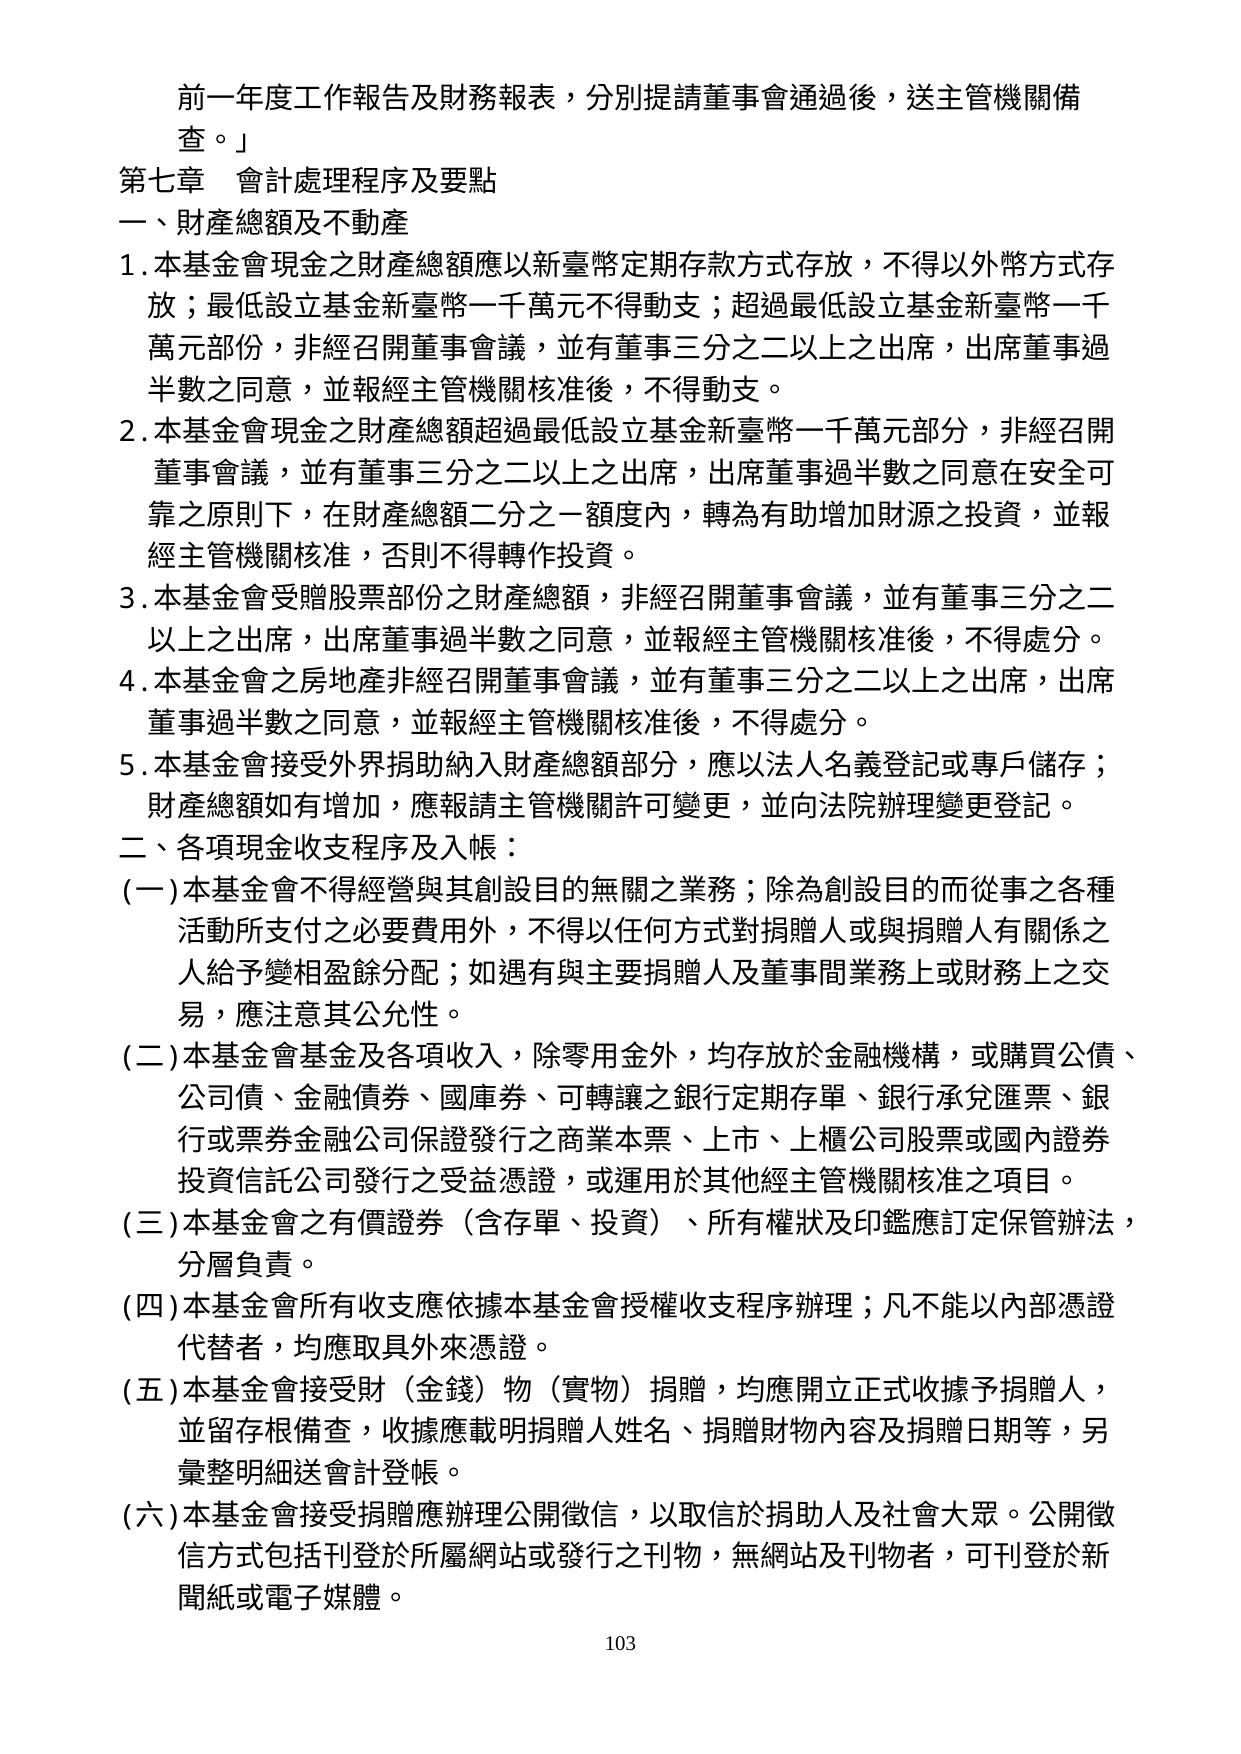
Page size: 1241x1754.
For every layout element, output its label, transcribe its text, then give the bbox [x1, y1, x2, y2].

text (六)本基金會接受捐贈應辦理公開徵信，以取信於捐助人及社會大眾。公開徵信方式包括刊登於所屬網站或發行之刊物，無網站及刊物者，可刊登於新聞紙或電子媒體。 [118, 1492, 1122, 1617]
text (三)本基金會之有價證券（含存單、投資）、所有權狀及印鑑應訂定保管辦法，分層負責。 [118, 1200, 1122, 1283]
text 第七章 會計處理程序及要點 [118, 158, 1122, 200]
text 董事會議，並有董事三分之二以上之出席，出席董事過半數之同意在安全可靠之原則下，在財產總額二分之ㄧ額度內，轉為有助增加財源之投資，並報經主管機關核准，否則不得轉作投資。 [118, 450, 1122, 575]
text 1.本基金會現金之財產總額應以新臺幣定期存款方式存放，不得以外幣方式存放；最低設立基金新臺幣一千萬元不得動支；超過最低設立基金新臺幣一千萬元部份，非經召開董事會議，並有董事三分之二以上之出席，出席董事過半數之同意，並報經主管機關核准後，不得動支。 [118, 242, 1122, 408]
text (一)本基金會不得經營與其創設目的無關之業務；除為創設目的而從事之各種活動所支付之必要費用外，不得以任何方式對捐贈人或與捐贈人有關係之人給予變相盈餘分配；如遇有與主要捐贈人及董事間業務上或財務上之交易，應注意其公允性。 [118, 867, 1122, 1033]
text 前一年度工作報告及財務報表，分別提請董事會通過後，送主管機關備查。」 [118, 75, 1122, 158]
text (五)本基金會接受財（金錢）物（實物）捐贈，均應開立正式收據予捐贈人，並留存根備查，收據應載明捐贈人姓名、捐贈財物內容及捐贈日期等，另彙整明細送會計登帳。 [118, 1367, 1122, 1492]
text 4.本基金會之房地產非經召開董事會議，並有董事三分之二以上之出席，出席董事過半數之同意，並報經主管機關核准後，不得處分。 [118, 658, 1122, 742]
text 二、各項現金收支程序及入帳： [118, 825, 1122, 867]
text 2.本基金會現金之財產總額超過最低設立基金新臺幣一千萬元部分，非經召開 [118, 408, 1122, 450]
text (二)本基金會基金及各項收入，除零用金外，均存放於金融機構，或購買公債、公司債、金融債券、國庫券、可轉讓之銀行定期存單、銀行承兌匯票、銀行或票券金融公司保證發行之商業本票、上市、上櫃公司股票或國內證券投資信託公司發行之受益憑證，或運用於其他經主管機關核准之項目。 [118, 1033, 1122, 1200]
text 5.本基金會接受外界捐助納入財產總額部分，應以法人名義登記或專戶儲存；財產總額如有增加，應報請主管機關許可變更，並向法院辦理變更登記。 [118, 742, 1122, 825]
text 一、財產總額及不動產 [118, 200, 1122, 242]
text (四)本基金會所有收支應依據本基金會授權收支程序辦理；凡不能以內部憑證代替者，均應取具外來憑證。 [118, 1283, 1122, 1367]
text 3.本基金會受贈股票部份之財產總額，非經召開董事會議，並有董事三分之二以上之出席，出席董事過半數之同意，並報經主管機關核准後，不得處分。 [118, 575, 1122, 658]
